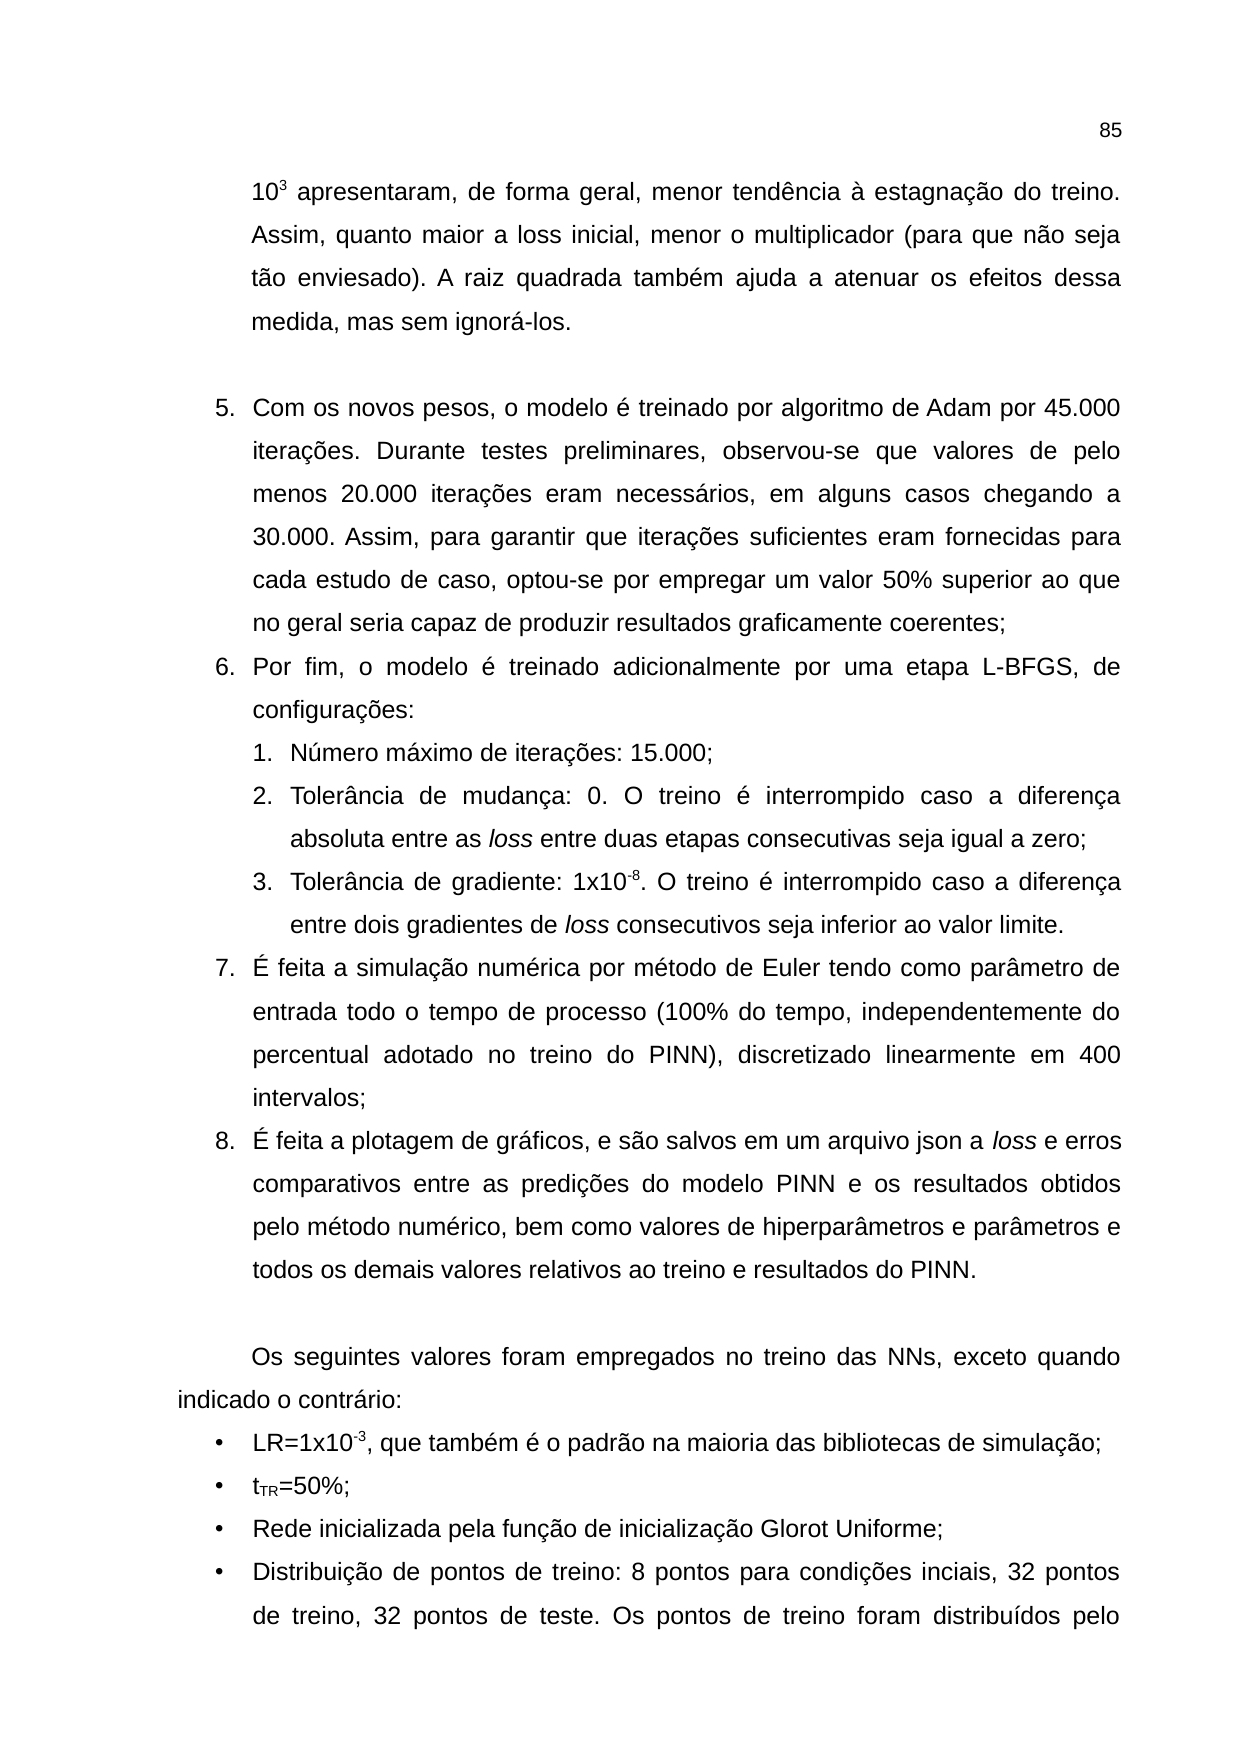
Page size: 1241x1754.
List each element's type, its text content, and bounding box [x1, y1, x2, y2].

list Com os novos pesos, o modelo é treinado por algoritmo de Adam por 45.000 iterações. Durante testes preliminares, observou-se que valores de pelo menos 20.000 iterações eram necessários, em alguns casos chegando a 30.000. Assim, para garantir que iterações suficientes eram fornecidas para cada estudo de caso, optou-se por empregar um valor 50% superior ao que no geral seria capaz de produzir resultados graficamente coerentes; [215, 393, 1122, 637]
list Tolerância de gradiente: 1x10-8. O treino é interrompido caso a diferença entre dois gradientes de loss consecutivos seja inferior ao valor limite. [252, 867, 1122, 939]
list Número máximo de iterações: 15.000; [252, 738, 1122, 766]
list É feita a simulação numérica por método de Euler tendo como parâmetro de entrada todo o tempo de processo (100% do tempo, independentemente do percentual adotado no treino do PINN), discretizado linearmente em 400 intervalos; [215, 953, 1122, 1111]
list LR=1x10-3, que também é o padrão na maioria das bibliotecas de simulação; [215, 1428, 1122, 1457]
text 103 apresentaram, de forma geral, menor tendência à estagnação do treino. Assim, quanto maior a loss inicial, menor o multiplicador (para que não seja tão enviesado). A raiz quadrada também ajuda a atenuar os efeitos dessa medida, mas sem ignorá-los. [251, 177, 1122, 335]
list É feita a plotagem de gráficos, e são salvos em um arquivo json a loss e erros comparativos entre as predições do modelo PINN e os resultados obtidos pelo método numérico, bem como valores de hiperparâmetros e parâmetros e todos os demais valores relativos ao treino e resultados do PINN. [215, 1126, 1122, 1284]
text Os seguintes valores foram empregados no treino das NNs, exceto quando indicado o contrário: [177, 1341, 1122, 1413]
list Tolerância de mudança: 0. O treino é interrompido caso a diferença absoluta entre as loss entre duas etapas consecutivas seja igual a zero; [252, 781, 1122, 853]
list Por fim, o modelo é treinado adicionalmente por uma etapa L-BFGS, de configurações: [215, 651, 1122, 723]
list Rede inicializada pela função de inicialização Glorot Uniforme; [215, 1514, 1122, 1543]
list Distribuição de pontos de treino: 8 pontos para condições inciais, 32 pontos de treino, 32 pontos de teste. Os pontos de treino foram distribuídos pelo [215, 1557, 1122, 1629]
list tTR=50%; [215, 1471, 1122, 1500]
